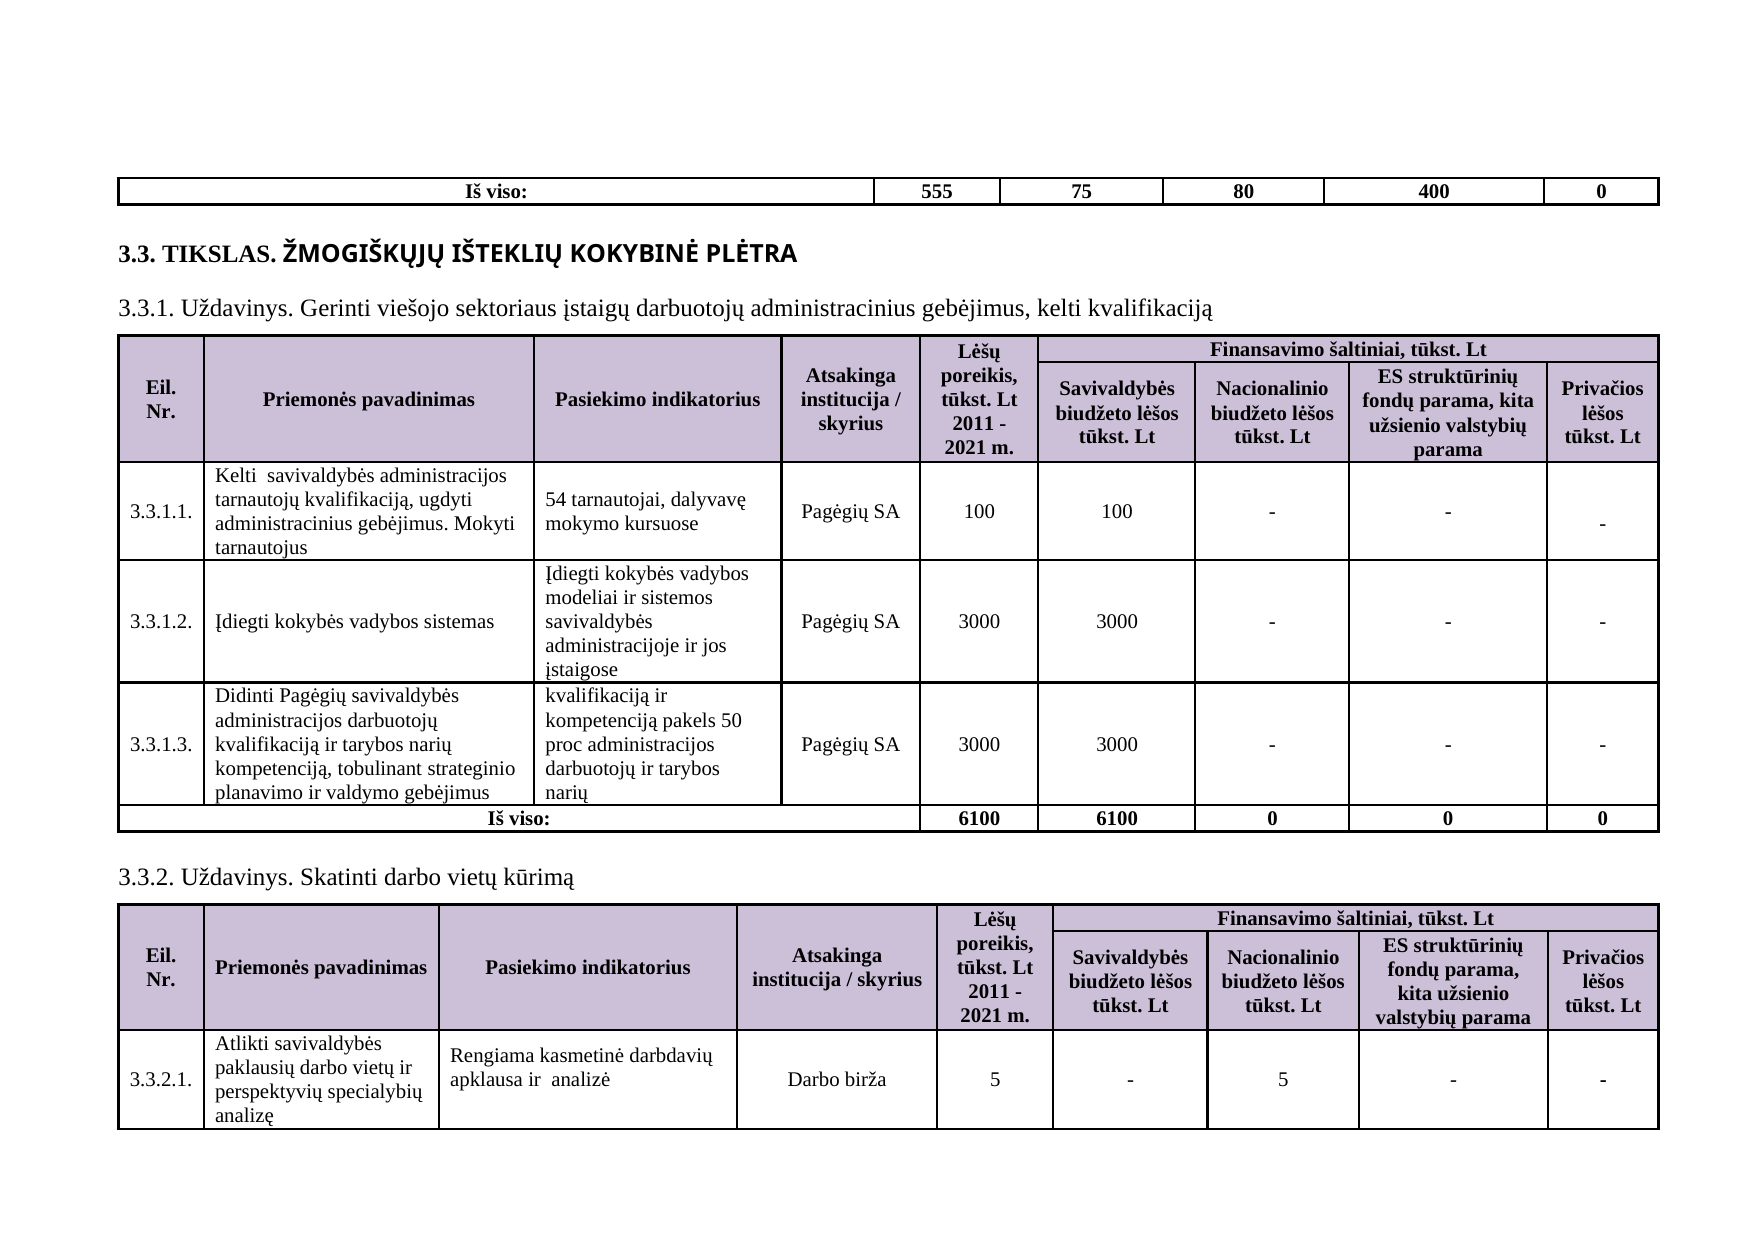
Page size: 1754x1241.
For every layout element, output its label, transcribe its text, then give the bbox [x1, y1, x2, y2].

table_cell 3000 [1039, 684, 1194, 804]
table_cell ES struktūrinių fondų parama, kita užsienio valstybių parama [1350, 363, 1546, 461]
table_cell Privačios lėšos tūkst. Lt [1549, 932, 1657, 1029]
table_cell 5 [938, 1031, 1052, 1127]
table_header Eil. Nr. [120, 906, 203, 1029]
table_cell - [1350, 561, 1546, 681]
table_cell - [1360, 1031, 1547, 1127]
table_cell 100 [1039, 463, 1194, 559]
table_header Atsakinga institucija / skyrius [783, 337, 919, 461]
table_cell 54 tarnautojai, dalyvavę mokymo kursuose [535, 463, 780, 559]
table_cell Iš viso: [120, 179, 873, 203]
table_cell - [1196, 684, 1348, 804]
table_header Pasiekimo indikatorius [440, 906, 736, 1029]
table_cell - [1548, 561, 1657, 681]
table_cell ES struktūrinių fondų parama, kita užsienio valstybių parama [1360, 932, 1547, 1029]
table_cell Nacionalinio biudžeto lėšos tūkst. Lt [1209, 932, 1358, 1029]
table_cell 400 [1325, 179, 1543, 203]
table_cell Pagėgių SA [783, 561, 919, 681]
table_cell Didinti Pagėgių savivaldybės administracijos darbuotojų kvalifikaciją ir tarybos narių kompetenciją, tobulinant strateginio planavimo ir valdymo gebėjimus [205, 684, 533, 804]
table_cell 555 [875, 179, 999, 203]
table_header Lėšų poreikis, tūkst. Lt 2011 - 2021 m. [921, 337, 1037, 461]
table_cell - [1054, 1031, 1206, 1127]
table_cell - [1196, 463, 1348, 559]
table_cell 6100 [921, 806, 1037, 830]
table_header Eil. Nr. [120, 337, 203, 461]
table_cell 3000 [921, 561, 1037, 681]
table_cell 3.3.1.2. [120, 561, 203, 681]
table_cell - [1549, 1031, 1657, 1127]
table_cell 0 [1350, 806, 1546, 830]
table_cell 6100 [1039, 806, 1194, 830]
table_header Finansavimo šaltiniai, tūkst. Lt [1039, 337, 1657, 361]
table_cell - [1350, 463, 1546, 559]
text 3.3. TIKSLAS. Žmogiškųjų išteklių kokybinė plėtra [118, 235, 1636, 269]
table_cell 3.3.2.1. [120, 1031, 203, 1127]
table_cell 80 [1164, 179, 1323, 203]
table_cell - [1548, 463, 1657, 559]
table_cell 3.3.1.1. [120, 463, 203, 559]
table_header Finansavimo šaltiniai, tūkst. Lt [1054, 906, 1657, 930]
table_cell Atlikti savivaldybės paklausių darbo vietų ir perspektyvių specialybių analizę [205, 1031, 438, 1127]
table_cell Įdiegti kokybės vadybos modeliai ir sistemos savivaldybės administracijoje ir jos įstaigose [535, 561, 780, 681]
table_cell Rengiama kasmetinė darbdavių apklausa ir analizė [440, 1031, 736, 1127]
table_cell Iš viso: [120, 806, 919, 830]
table_cell 5 [1209, 1031, 1358, 1127]
table_cell Pagėgių SA [783, 463, 919, 559]
table_cell 3000 [1039, 561, 1194, 681]
table_cell Savivaldybės biudžeto lėšos tūkst. Lt [1054, 932, 1206, 1029]
table_cell 100 [921, 463, 1037, 559]
table_cell Privačios lėšos tūkst. Lt [1548, 363, 1657, 461]
table_cell 3000 [921, 684, 1037, 804]
table_header Atsakinga institucija / skyrius [738, 906, 936, 1029]
table_header Pasiekimo indikatorius [535, 337, 780, 461]
table_cell Įdiegti kokybės vadybos sistemas [205, 561, 533, 681]
table_cell Darbo birža [738, 1031, 936, 1127]
table_cell 0 [1545, 179, 1657, 203]
table_cell - [1350, 684, 1546, 804]
table_cell Savivaldybės biudžeto lėšos tūkst. Lt [1039, 363, 1194, 461]
table_header Priemonės pavadinimas [205, 337, 533, 461]
table_cell kvalifikaciją ir kompetenciją pakels 50 proc administracijos darbuotojų ir tarybos narių [535, 684, 780, 804]
table_cell Kelti savivaldybės administracijos tarnautojų kvalifikaciją, ugdyti administracinius gebėjimus. Mokyti tarnautojus [205, 463, 533, 559]
text 3.3.2. Uždavinys. Skatinti darbo vietų kūrimą [118, 862, 1636, 891]
table_cell 0 [1548, 806, 1657, 830]
table_cell - [1548, 684, 1657, 804]
table_cell 3.3.1.3. [120, 684, 203, 804]
table_cell - [1196, 561, 1348, 681]
text 3.3.1. Uždavinys. Gerinti viešojo sektoriaus įstaigų darbuotojų administracinius gebėjimus, kelti kvalifikaciją [118, 293, 1636, 322]
table_cell Pagėgių SA [783, 684, 919, 804]
table_header Priemonės pavadinimas [205, 906, 438, 1029]
table_cell Nacionalinio biudžeto lėšos tūkst. Lt [1196, 363, 1348, 461]
table_cell 0 [1196, 806, 1348, 830]
table_header Lėšų poreikis, tūkst. Lt 2011 - 2021 m. [938, 906, 1052, 1029]
table_cell 75 [1001, 179, 1162, 203]
